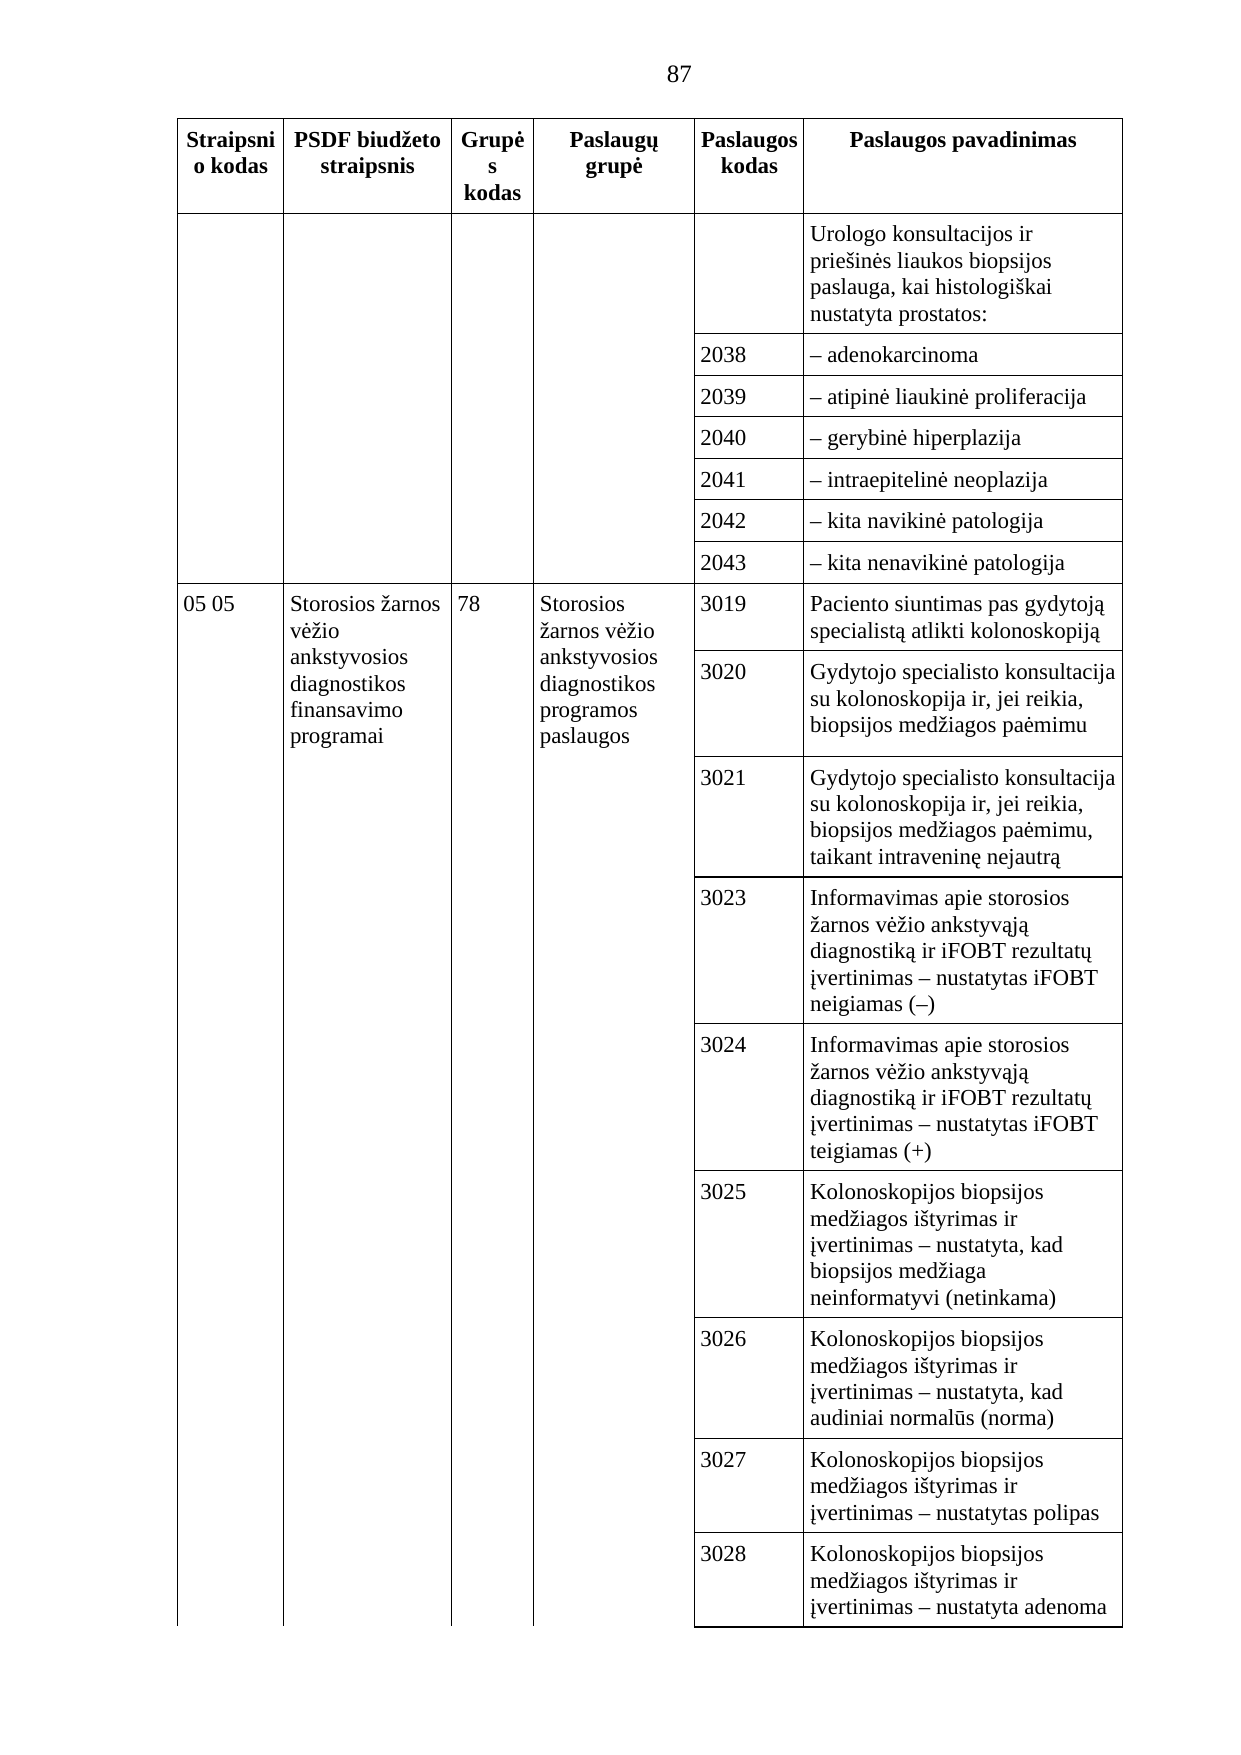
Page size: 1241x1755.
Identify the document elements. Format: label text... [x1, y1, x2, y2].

table_cell [178, 499, 283, 541]
table_cell [284, 458, 451, 499]
table_cell [534, 876, 694, 1023]
table_cell Urologo konsultacijos ir priešinės liaukos biopsijos paslauga, kai histologiškai nustatyta prostatos: [804, 214, 1122, 333]
table_cell [452, 876, 533, 1023]
table_cell 3021 [695, 757, 803, 876]
table_cell [452, 214, 533, 333]
table_cell [284, 541, 451, 582]
table_header Straipsnio kodas [178, 119, 283, 212]
table_cell [178, 1438, 283, 1532]
table_cell [284, 1023, 451, 1170]
table_cell [452, 650, 533, 756]
table_cell 78 [452, 584, 533, 650]
table_header Paslaugos kodas [695, 119, 803, 212]
table_header Paslaugos pavadinimas [804, 119, 1122, 212]
table_cell [534, 499, 694, 541]
table_cell – intraepitelinė neoplazija [804, 459, 1122, 499]
table_cell [452, 1438, 533, 1532]
table_cell [452, 1317, 533, 1438]
table_cell [284, 333, 451, 374]
table_cell [284, 1438, 451, 1532]
table_cell [284, 214, 451, 333]
table_cell [452, 333, 533, 374]
table_cell [284, 1317, 451, 1438]
table_cell – atipinė liaukinė proliferacija [804, 376, 1122, 416]
table_cell 3024 [695, 1024, 803, 1170]
table_cell [452, 375, 533, 416]
table_cell – gerybinė hiperplazija [804, 417, 1122, 458]
table_header PSDF biudžeto straipsnis [284, 119, 451, 212]
table_cell [178, 876, 283, 1023]
table_cell 2039 [695, 376, 803, 416]
table_cell [452, 1170, 533, 1317]
table_cell 3028 [695, 1533, 803, 1626]
table_cell 2040 [695, 417, 803, 458]
table_cell [178, 1317, 283, 1438]
table_cell – kita nenavikinė patologija [804, 542, 1122, 582]
table_cell [284, 1170, 451, 1317]
table_cell Kolonoskopijos biopsijos medžiagos ištyrimas ir įvertinimas – nustatyta adenoma [804, 1533, 1122, 1626]
table_cell [534, 214, 694, 333]
table_cell [284, 876, 451, 1023]
table_cell Storosios žarnos vėžio ankstyvosios diagnostikos programos paslaugos [534, 584, 694, 756]
table_cell [178, 650, 283, 756]
table_cell [178, 458, 283, 499]
table_cell [178, 756, 283, 876]
table_cell [178, 1170, 283, 1317]
table_cell [284, 416, 451, 458]
table_cell [284, 1532, 451, 1626]
table_cell Informavimas apie storosios žarnos vėžio ankstyvąją diagnostiką ir iFOBT rezultatų įvertinimas – nustatytas iFOBT teigiamas (+) [804, 1024, 1122, 1170]
table_cell [534, 756, 694, 876]
table_header Paslaugų grupė [534, 119, 694, 212]
table_cell Kolonoskopijos biopsijos medžiagos ištyrimas ir įvertinimas – nustatytas polipas [804, 1439, 1122, 1532]
table_cell 3027 [695, 1439, 803, 1532]
table_cell [534, 333, 694, 374]
table_cell Storosios žarnos vėžio ankstyvosios diagnostikos finansavimo programai [284, 584, 451, 756]
table_cell [534, 541, 694, 582]
table_cell [452, 541, 533, 582]
table_cell Kolonoskopijos biopsijos medžiagos ištyrimas ir įvertinimas – nustatyta, kad biopsijos medžiaga neinformatyvi (netinkama) [804, 1171, 1122, 1317]
table_cell Informavimas apie storosios žarnos vėžio ankstyvąją diagnostiką ir iFOBT rezultatų įvertinimas – nustatytas iFOBT neigiamas (–) [804, 878, 1122, 1023]
table_cell 2042 [695, 500, 803, 541]
table_cell [534, 1170, 694, 1317]
table_cell [284, 756, 451, 876]
table_cell [534, 375, 694, 416]
table_cell – kita navikinė patologija [804, 500, 1122, 541]
table_cell [695, 214, 803, 333]
table_cell Paciento siuntimas pas gydytoją specialistą atlikti kolonoskopiją [804, 584, 1122, 650]
table_cell [178, 375, 283, 416]
table_cell [178, 416, 283, 458]
table_cell Kolonoskopijos biopsijos medžiagos ištyrimas ir įvertinimas – nustatyta, kad audiniai normalūs (norma) [804, 1318, 1122, 1438]
table_cell 3023 [695, 878, 803, 1023]
table_cell [178, 1532, 283, 1626]
table_cell Gydytojo specialisto konsultacija su kolonoskopija ir, jei reikia, biopsijos medžiagos paėmimu, taikant intraveninę nejautrą [804, 757, 1122, 876]
table_cell [534, 1023, 694, 1170]
table_cell 3025 [695, 1171, 803, 1317]
table_cell [534, 458, 694, 499]
table_cell 2041 [695, 459, 803, 499]
table_cell [178, 541, 283, 582]
table_cell [534, 416, 694, 458]
table_cell 3020 [695, 651, 803, 756]
table_header Grupės kodas [452, 119, 533, 212]
table_cell [452, 1532, 533, 1626]
table_cell [178, 214, 283, 333]
table_cell 3019 [695, 584, 803, 650]
table_cell [284, 499, 451, 541]
table_cell [534, 1317, 694, 1438]
table_cell – adenokarcinoma [804, 334, 1122, 374]
table_cell [534, 1532, 694, 1626]
table_cell 2043 [695, 542, 803, 582]
table_cell [534, 1438, 694, 1532]
table_cell [178, 1023, 283, 1170]
table_cell [284, 375, 451, 416]
table_cell [452, 416, 533, 458]
table_cell [452, 499, 533, 541]
table_cell [178, 333, 283, 374]
table_cell [452, 756, 533, 876]
table_cell [452, 458, 533, 499]
table_cell 05 05 [178, 584, 283, 650]
table_cell 3026 [695, 1318, 803, 1438]
table_cell Gydytojo specialisto konsultacija su kolonoskopija ir, jei reikia, biopsijos medžiagos paėmimu [804, 651, 1122, 756]
table_cell [452, 1023, 533, 1170]
table_cell 2038 [695, 334, 803, 374]
